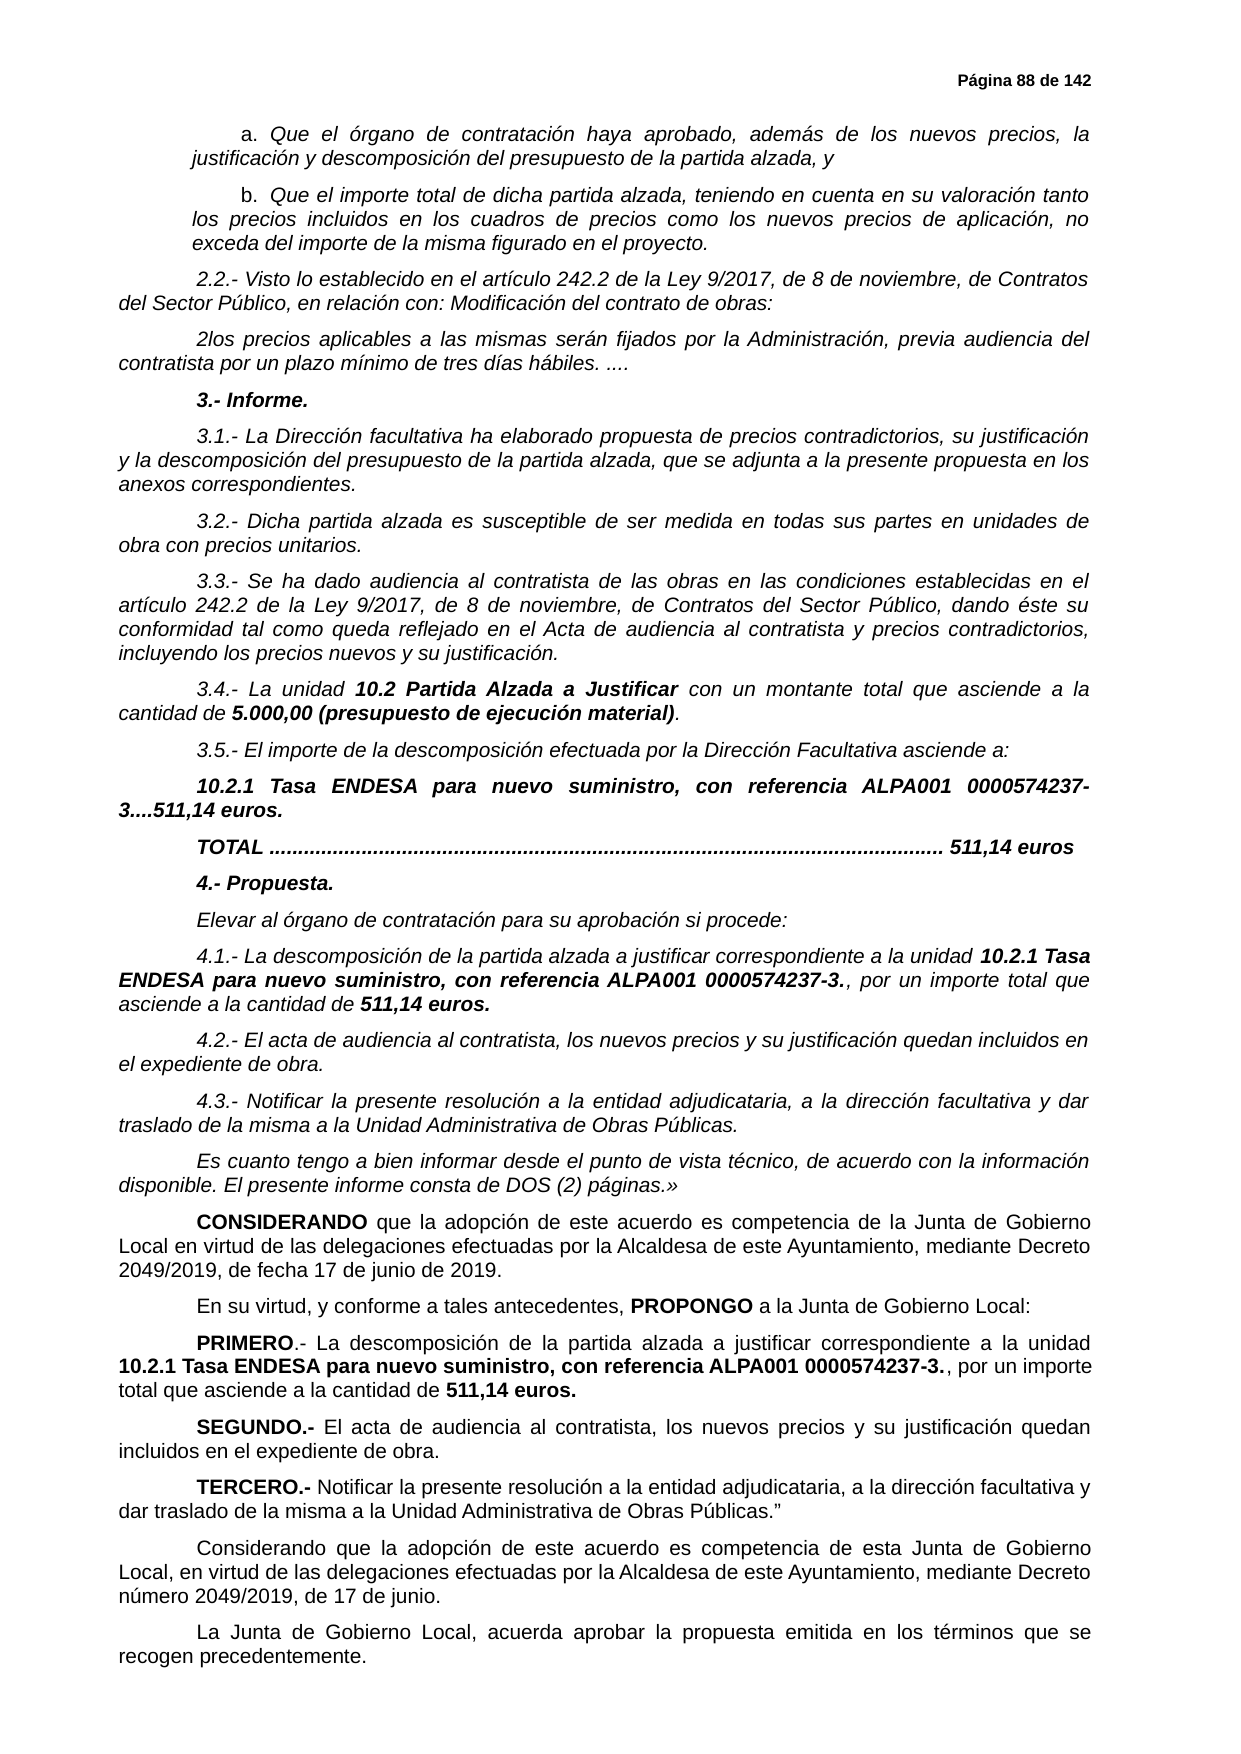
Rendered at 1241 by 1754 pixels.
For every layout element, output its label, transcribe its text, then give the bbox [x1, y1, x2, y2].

text TOTAL ..................................................................................................................... 511,14 euros [118, 834, 1092, 858]
text PRIMERO.- La descomposición de la partida alzada a justificar correspondiente a la unidad 10.2.1 Tasa ENDESA para nuevo suministro, con referencia ALPA001 0000574237-3., por un importe total que asciende a la cantidad de 511,14 euros. [118, 1330, 1092, 1402]
text En su virtud, y conforme a tales antecedentes, PROPONGO a la Junta de Gobierno Local: [118, 1294, 1092, 1318]
text 3.4.- La unidad 10.2 Partida Alzada a Justificar con un montante total que asciende a la cantidad de 5.000,00 (presupuesto de ejecución material). [118, 677, 1092, 725]
text Considerando que la adopción de este acuerdo es competencia de esta Junta de Gobierno Local, en virtud de las delegaciones efectuadas por la Alcaldesa de este Ayuntamiento, mediante Decreto número 2049/2019, de 17 de junio. [118, 1536, 1092, 1607]
text Elevar al órgano de contratación para su aprobación si procede: [118, 907, 1092, 931]
text CONSIDERANDO que la adopción de este acuerdo es competencia de la Junta de Gobierno Local en virtud de las delegaciones efectuadas por la Alcaldesa de este Ayuntamiento, mediante Decreto 2049/2019, de fecha 17 de junio de 2019. [118, 1209, 1092, 1281]
text 3.3.- Se ha dado audiencia al contratista de las obras en las condiciones establecidas en el artículo 242.2 de la Ley 9/2017, de 8 de noviembre, de Contratos del Sector Público, dando éste su conformidad tal como queda reflejado en el Acta de audiencia al contratista y precios contradictorios, incluyendo los precios nuevos y su justificación. [118, 569, 1092, 665]
text 2los precios aplicables a las mismas serán fijados por la Administración, previa audiencia del contratista por un plazo mínimo de tres días hábiles. .... [118, 327, 1092, 375]
text 4.1.- La descomposición de la partida alzada a justificar correspondiente a la unidad 10.2.1 Tasa ENDESA para nuevo suministro, con referencia ALPA001 0000574237-3., por un importe total que asciende a la cantidad de 511,14 euros. [118, 944, 1092, 1016]
text 4.- Propuesta. [118, 871, 1092, 895]
text 3.2.- Dicha partida alzada es susceptible de ser medida en todas sus partes en unidades de obra con precios unitarios. [118, 508, 1092, 556]
text 4.3.- Notificar la presente resolución a la entidad adjudicataria, a la dirección facultativa y dar traslado de la misma a la Unidad Administrativa de Obras Públicas. [118, 1089, 1092, 1137]
text La Junta de Gobierno Local, acuerda aprobar la propuesta emitida en los términos que se recogen precedentemente. [118, 1620, 1092, 1668]
list Que el importe total de dicha partida alzada, teniendo en cuenta en su valoración tanto los precios incluidos en los cuadros de precios como los nuevos precios de aplicación, no exceda del importe de la misma figurado en el proyecto. [162, 182, 1092, 254]
text 3.5.- El importe de la descomposición efectuada por la Dirección Facultativa asciende a: [118, 738, 1092, 762]
text TERCERO.- Notificar la presente resolución a la entidad adjudicataria, a la dirección facultativa y dar traslado de la misma a la Unidad Administrativa de Obras Públicas.” [118, 1475, 1092, 1523]
list Que el órgano de contratación haya aprobado, además de los nuevos precios, la justificación y descomposición del presupuesto de la partida alzada, y [162, 122, 1092, 170]
text SEGUNDO.- El acta de audiencia al contratista, los nuevos precios y su justificación quedan incluidos en el expediente de obra. [118, 1415, 1092, 1463]
text 3.- Informe. [118, 388, 1092, 412]
text 10.2.1 Tasa ENDESA para nuevo suministro, con referencia ALPA001 0000574237-3....511,14 euros. [118, 774, 1092, 822]
text 4.2.- El acta de audiencia al contratista, los nuevos precios y su justificación quedan incluidos en el expediente de obra. [118, 1028, 1092, 1076]
text Es cuanto tengo a bien informar desde el punto de vista técnico, de acuerdo con la información disponible. El presente informe consta de DOS (2) páginas.» [118, 1149, 1092, 1197]
text 3.1.- La Dirección facultativa ha elaborado propuesta de precios contradictorios, su justificación y la descomposición del presupuesto de la partida alzada, que se adjunta a la presente propuesta en los anexos correspondientes. [118, 424, 1092, 496]
text 2.2.- Visto lo establecido en el artículo 242.2 de la Ley 9/2017, de 8 de noviembre, de Contratos del Sector Público, en relación con: Modificación del contrato de obras: [118, 267, 1092, 315]
